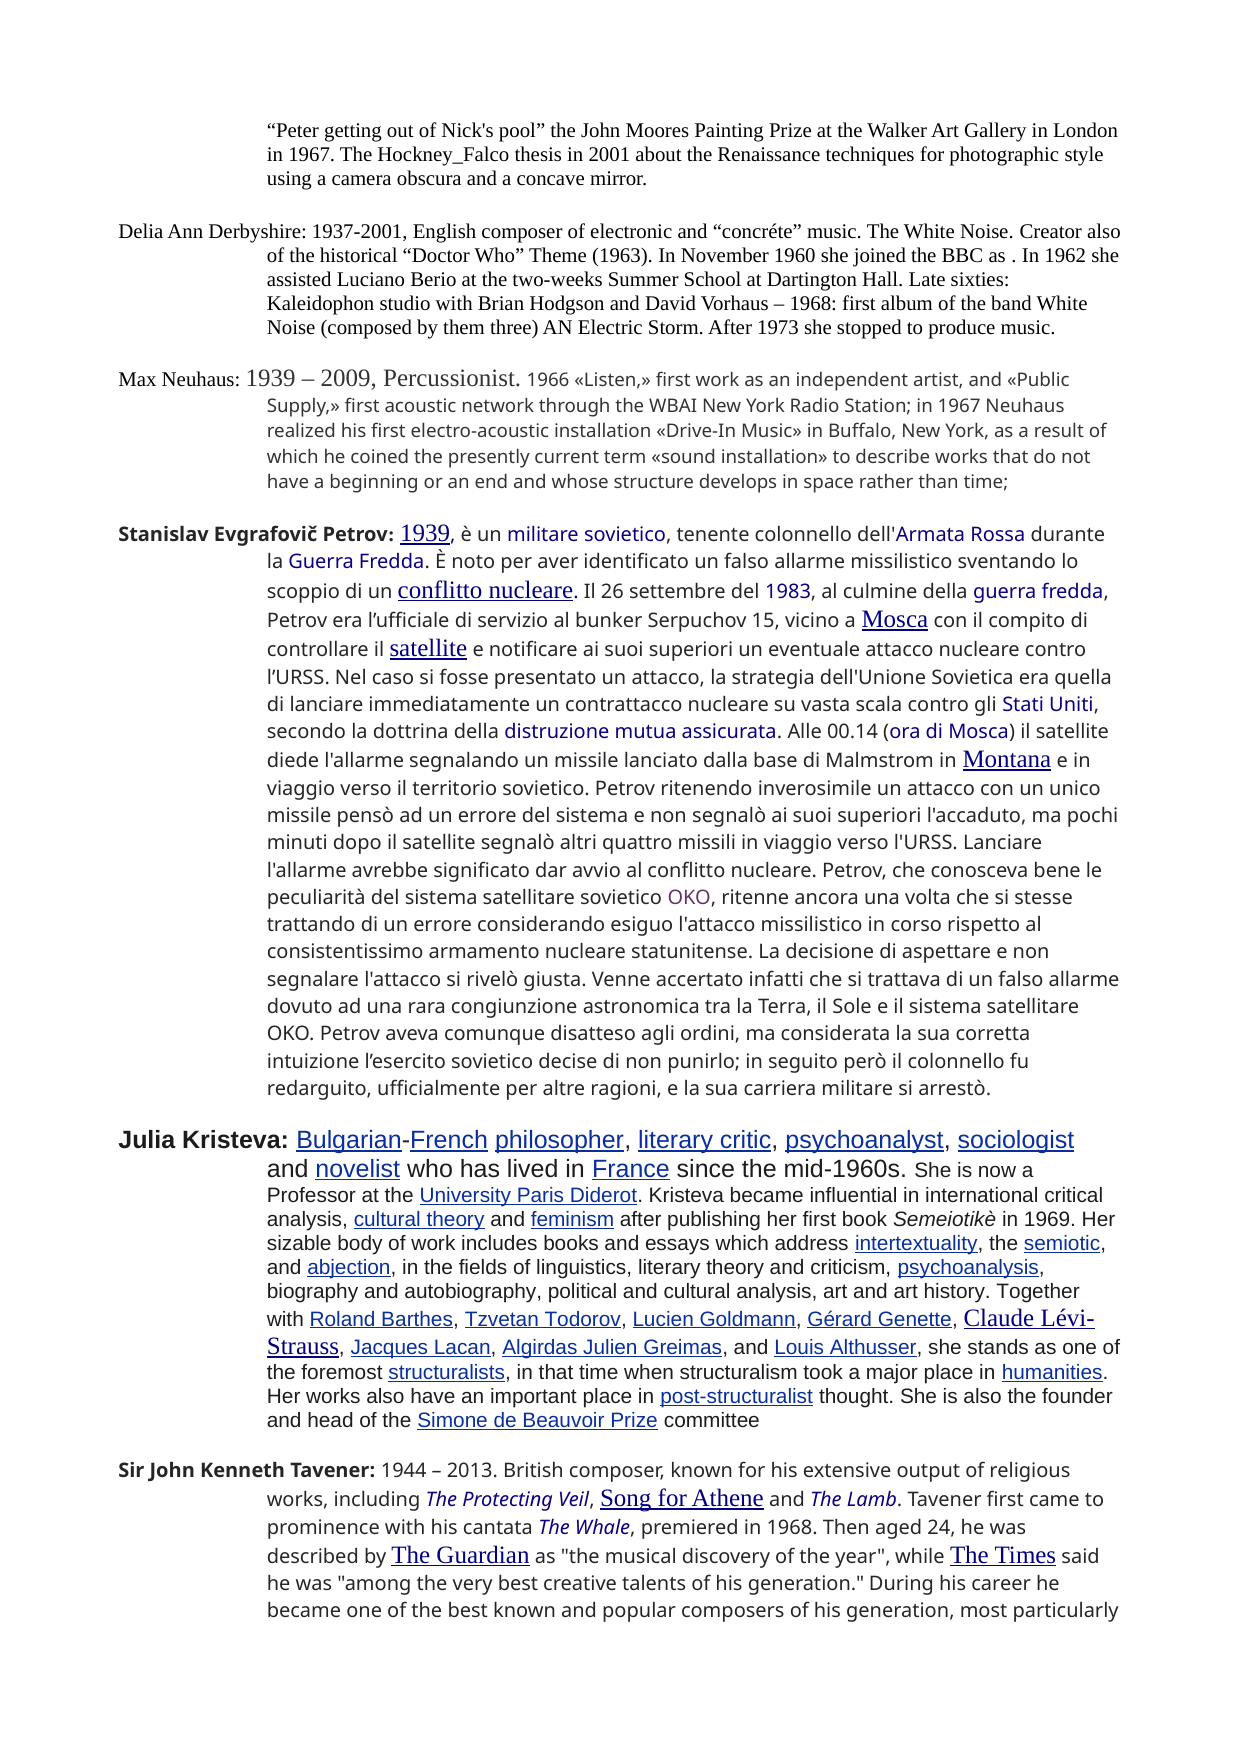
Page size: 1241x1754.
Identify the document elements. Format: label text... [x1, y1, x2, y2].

text Julia Kristeva: Bulgarian-French philosopher, literary critic, psychoanalyst, sociologist and novelist who has lived in France since the mid-1960s. She is now a Professor at the University Paris Diderot. Kristeva became influential in international critical analysis, cultural theory and feminism after publishing her first book Semeiotikè in 1969. Her sizable body of work includes books and essays which address intertextuality, the semiotic, and abjection, in the fields of linguistics, literary theory and criticism, psychoanalysis, biography and autobiography, political and cultural analysis, art and art history. Together with Roland Barthes, Tzvetan Todorov, Lucien Goldmann, Gérard Genette, Claude Lévi-Strauss, Jacques Lacan, Algirdas Julien Greimas, and Louis Althusser, she stands as one of the foremost structuralists, in that time when structuralism took a major place in humanities. Her works also have an important place in post-structuralist thought. She is also the founder and head of the Simone de Beauvoir Prize committee [118, 1125, 1122, 1432]
text Delia Ann Derbyshire: 1937-2001, English composer of electronic and “concréte” music. The White Noise. Creator also of the historical “Doctor Who” Theme (1963). In November 1960 she joined the BBC as . In 1962 she assisted Luciano Berio at the two-weeks Summer School at Dartington Hall. Late sixties: Kaleidophon studio with Brian Hodgson and David Vorhaus – 1968: first album of the band White Noise (composed by them three) AN Electric Storm. After 1973 she stopped to produce music. [118, 219, 1122, 339]
text Sir John Kenneth Tavener: 1944 – 2013. British composer, known for his extensive output of religious works, including The Protecting Veil, Song for Athene and The Lamb. Tavener first came to prominence with his cantata The Whale, premiered in 1968. Then aged 24, he was described by The Guardian as "the musical discovery of the year", while The Times said he was "among the very best creative talents of his generation." During his career he became one of the best known and popular composers of his generation, most particularly [118, 1456, 1122, 1624]
text Stanislav Evgrafovič Petrov: 1939, è un militare sovietico, tenente colonnello dell'Armata Rossa durante la Guerra Fredda. È noto per aver identificato un falso allarme missilistico sventando lo scoppio di un conflitto nucleare. Il 26 settembre del 1983, al culmine della guerra fredda, Petrov era l’ufficiale di servizio al bunker Serpuchov 15, vicino a Mosca con il compito di controllare il satellite e notificare ai suoi superiori un eventuale attacco nucleare contro l’URSS. Nel caso si fosse presentato un attacco, la strategia dell'Unione Sovietica era quella di lanciare immediatamente un contrattacco nucleare su vasta scala contro gli Stati Uniti, secondo la dottrina della distruzione mutua assicurata. Alle 00.14 (ora di Mosca) il satellite diede l'allarme segnalando un missile lanciato dalla base di Malmstrom in Montana e in viaggio verso il territorio sovietico. Petrov ritenendo inverosimile un attacco con un unico missile pensò ad un errore del sistema e non segnalò ai suoi superiori l'accaduto, ma pochi minuti dopo il satellite segnalò altri quattro missili in viaggio verso l'URSS. Lanciare l'allarme avrebbe significato dar avvio al conflitto nucleare. Petrov, che conosceva bene le peculiarità del sistema satellitare sovietico OKO, ritenne ancora una volta che si stesse trattando di un errore considerando esiguo l'attacco missilistico in corso rispetto al consistentissimo armamento nucleare statunitense. La decisione di aspettare e non segnalare l'attacco si rivelò giusta. Venne accertato infatti che si trattava di un falso allarme dovuto ad una rara congiunzione astronomica tra la Terra, il Sole e il sistema satellitare OKO. Petrov aveva comunque disatteso agli ordini, ma considerata la sua corretta intuizione l’esercito sovietico decise di non punirlo; in seguito però il colonnello fu redarguito, ufficialmente per altre ragioni, e la sua carriera militare si arrestò. [118, 518, 1122, 1101]
text Max Neuhaus: 1939 – 2009, Percussionist. 1966 «Listen,» first work as an independent artist, and «Public Supply,» first acoustic network through the WBAI New York Radio Station; in 1967 Neuhaus realized his first electro-acoustic installation «Drive-In Music» in Buffalo, New York, as a result of which he coined the presently current term «sound installation» to describe works that do not have a beginning or an end and whose structure develops in space rather than time; [118, 363, 1122, 494]
text “Peter getting out of Nick's pool” the John Moores Painting Prize at the Walker Art Gallery in London in 1967. The Hockney_Falco thesis in 2001 about the Renaissance techniques for photographic style using a camera obscura and a concave mirror. [118, 118, 1122, 190]
